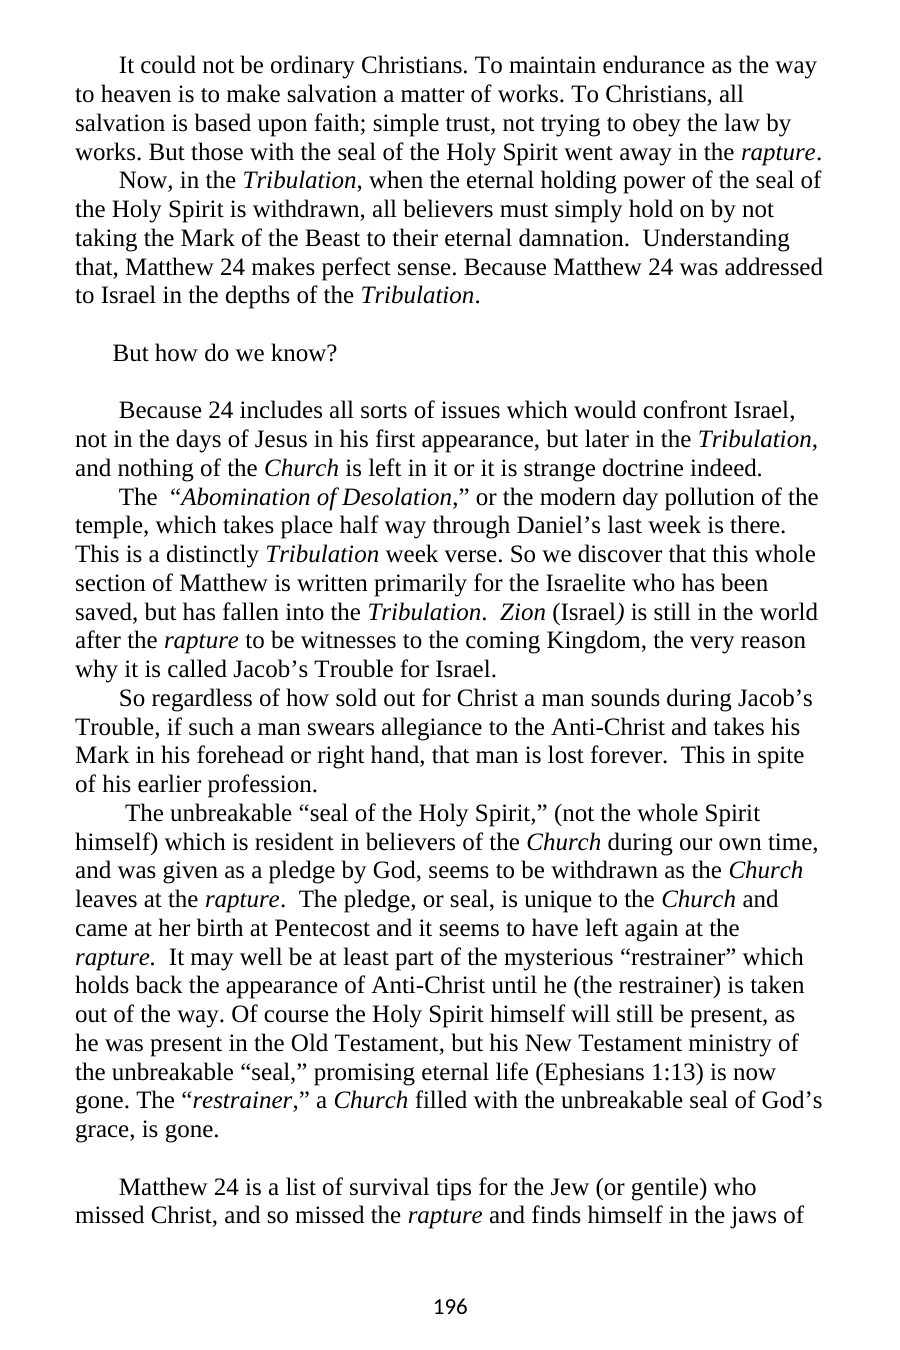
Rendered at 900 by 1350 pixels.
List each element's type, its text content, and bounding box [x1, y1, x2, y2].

text So regardless of how sold out for Christ a man sounds during Jacob’s Trouble, if such a man swears allegiance to the Anti-Christ and takes his Mark in his forehead or right hand, that man is lost forever. This in spite of his earlier profession. [75, 683, 825, 798]
text The unbreakable “seal of the Holy Spirit,” (not the whole Spirit himself) which is resident in believers of the Church during our own time, and was given as a pledge by God, seems to be withdrawn as the Church leaves at the rapture. The pledge, or seal, is unique to the Church and came at her birth at Pentecost and it seems to have left again at the rapture. It may well be at least part of the mysterious “restrainer” which holds back the appearance of Anti-Christ until he (the restrainer) is taken out of the way. Of course the Holy Spirit himself will still be present, as he was present in the Old Testament, but his New Testament ministry of the unbreakable “seal,” promising eternal life (Ephesians 1:13) is now gone. The “restrainer,” a Church filled with the unbreakable seal of God’s grace, is gone. [75, 798, 825, 1143]
text Because 24 includes all sorts of issues which would confront Israel, not in the days of Jesus in his first appearance, but later in the Tribulation, and nothing of the Church is left in it or it is strange doctrine indeed. [75, 396, 825, 482]
text Matthew 24 is a list of survival tips for the Jew (or gentile) who missed Christ, and so missed the rapture and finds himself in the jaws of [75, 1172, 825, 1229]
text But how do we know? [75, 338, 825, 367]
text Now, in the Tribulation, when the eternal holding power of the seal of the Holy Spirit is withdrawn, all believers must simply hold on by not taking the Mark of the Beast to their eternal damnation. Understanding that, Matthew 24 makes perfect sense. Because Matthew 24 was addressed to Israel in the depths of the Tribulation. [75, 166, 825, 309]
text It could not be ordinary Christians. To maintain endurance as the way to heaven is to make salvation a matter of works. To Christians, all salvation is based upon faith; simple trust, not trying to obey the law by works. But those with the seal of the Holy Spirit went away in the rapture. [75, 51, 825, 166]
text The “Abomination of Desolation,” or the modern day pollution of the temple, which takes place half way through Daniel’s last week is there. This is a distinctly Tribulation week verse. So we discover that this whole section of Matthew is written primarily for the Israelite who has been saved, but has fallen into the Tribulation. Zion (Israel) is still in the world after the rapture to be witnesses to the coming Kingdom, the very reason why it is called Jacob’s Trouble for Israel. [75, 482, 825, 683]
